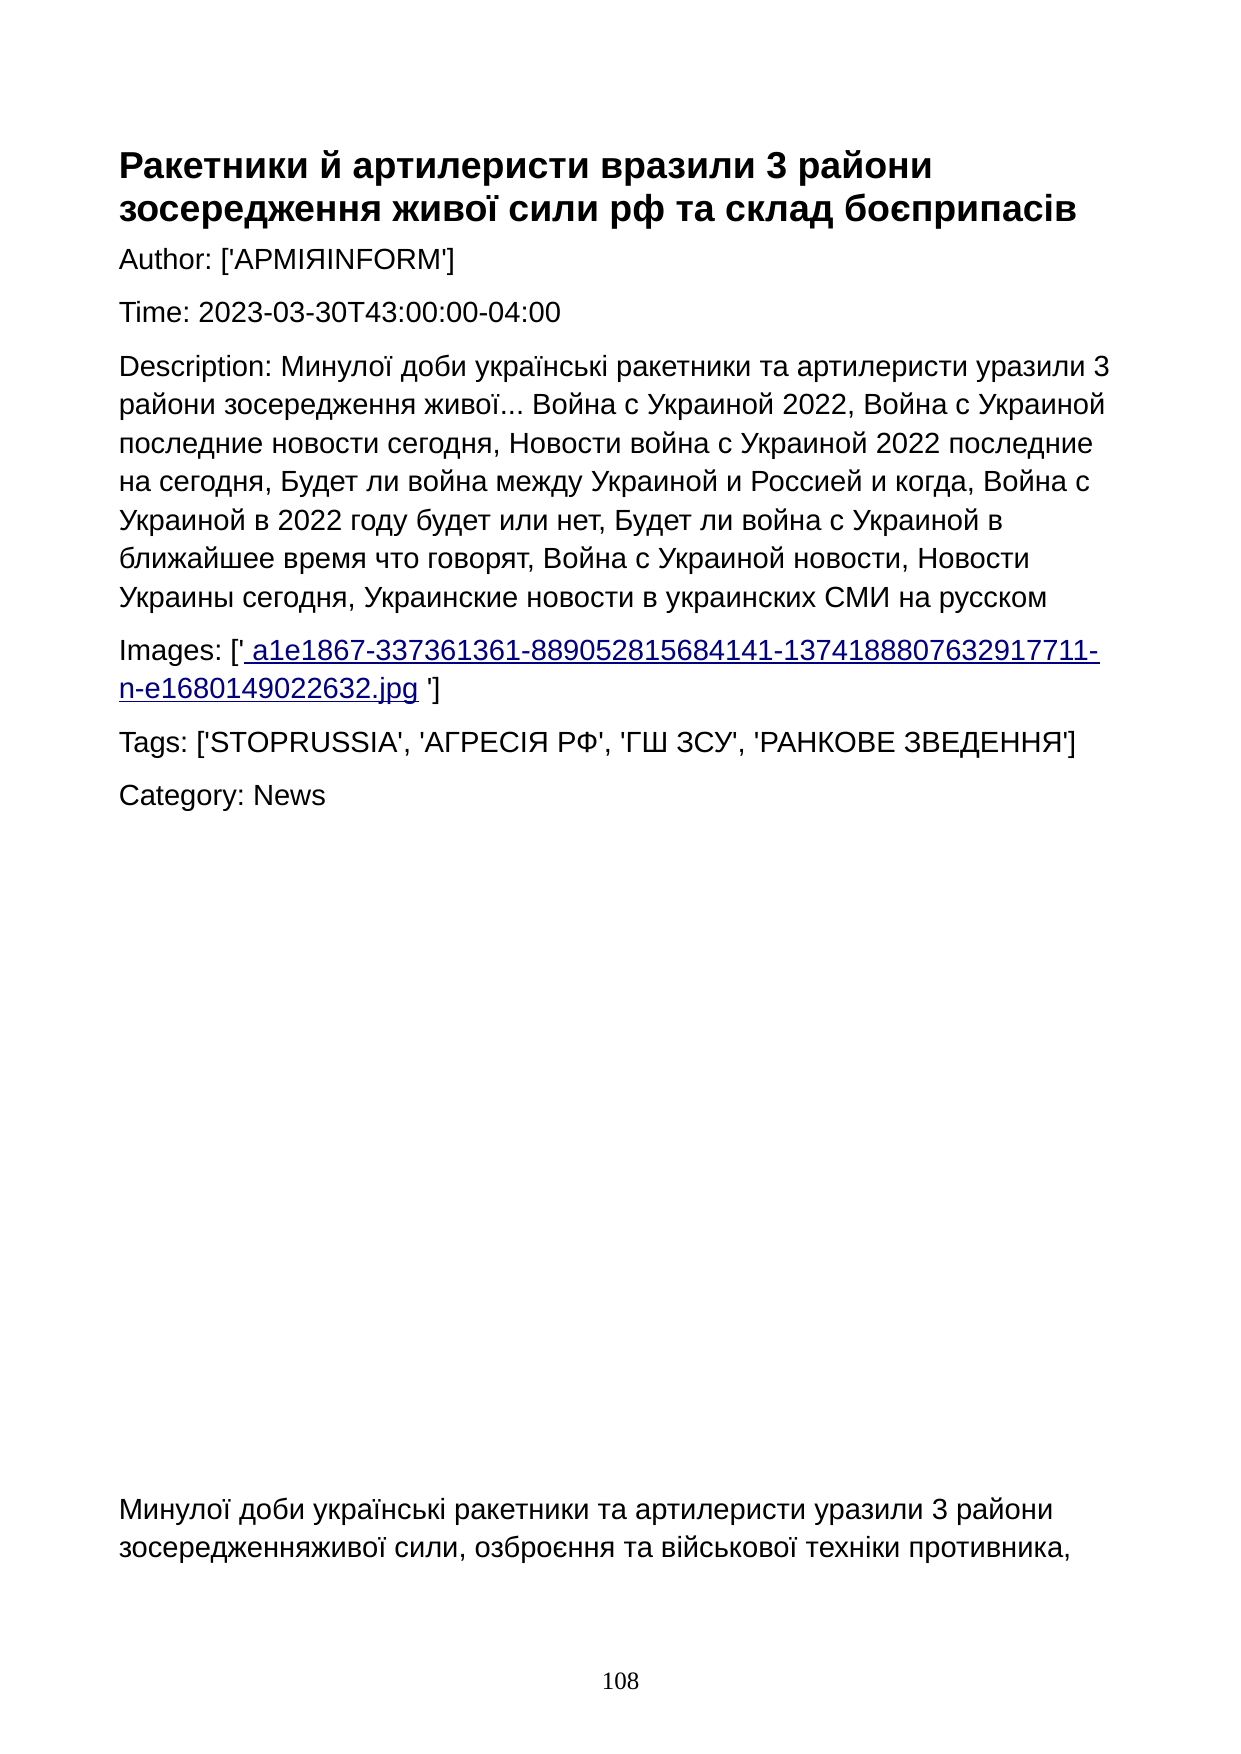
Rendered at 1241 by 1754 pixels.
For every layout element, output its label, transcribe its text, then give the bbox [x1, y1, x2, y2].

text Description: Минулої доби українські ракетники та артилеристи уразили 3 райони зосередження живої... Война с Украиной 2022, Война с Украиной последние новости сегодня, Новости война с Украиной 2022 последние на сегодня, Будет ли война между Украиной и Россией и когда, Война с Украиной в 2022 году будет или нет, Будет ли война с Украиной в ближайшее время что говорят, Война с Украиной новости, Новости Украины сегодня, Украинские новости в украинских СМИ на русском [118, 348, 1122, 613]
text Category: News [118, 778, 1122, 811]
text Author: ['АРМІЯINFORM'] [118, 242, 1122, 276]
text Tags: ['STOPRUSSIA', 'АГРЕСІЯ РФ', 'ГШ ЗСУ', 'РАНКОВЕ ЗВЕДЕННЯ'] [118, 724, 1122, 758]
text Минулої доби українські ракетники та артилеристи уразили 3 райони зосередженняживої сили, озброєння та військової техніки противника, [118, 1492, 1122, 1564]
text Time: 2023-03-30T43:00:00-04:00 [118, 295, 1122, 329]
text Images: [' a1e1867-337361361-889052815684141-1374188807632917711-n-e1680149022632.jpg '] [118, 633, 1122, 705]
subtitle Ракетники й артилеристи вразили 3 райони зосередження живої сили рф та склад боєприпасів [118, 143, 1122, 230]
